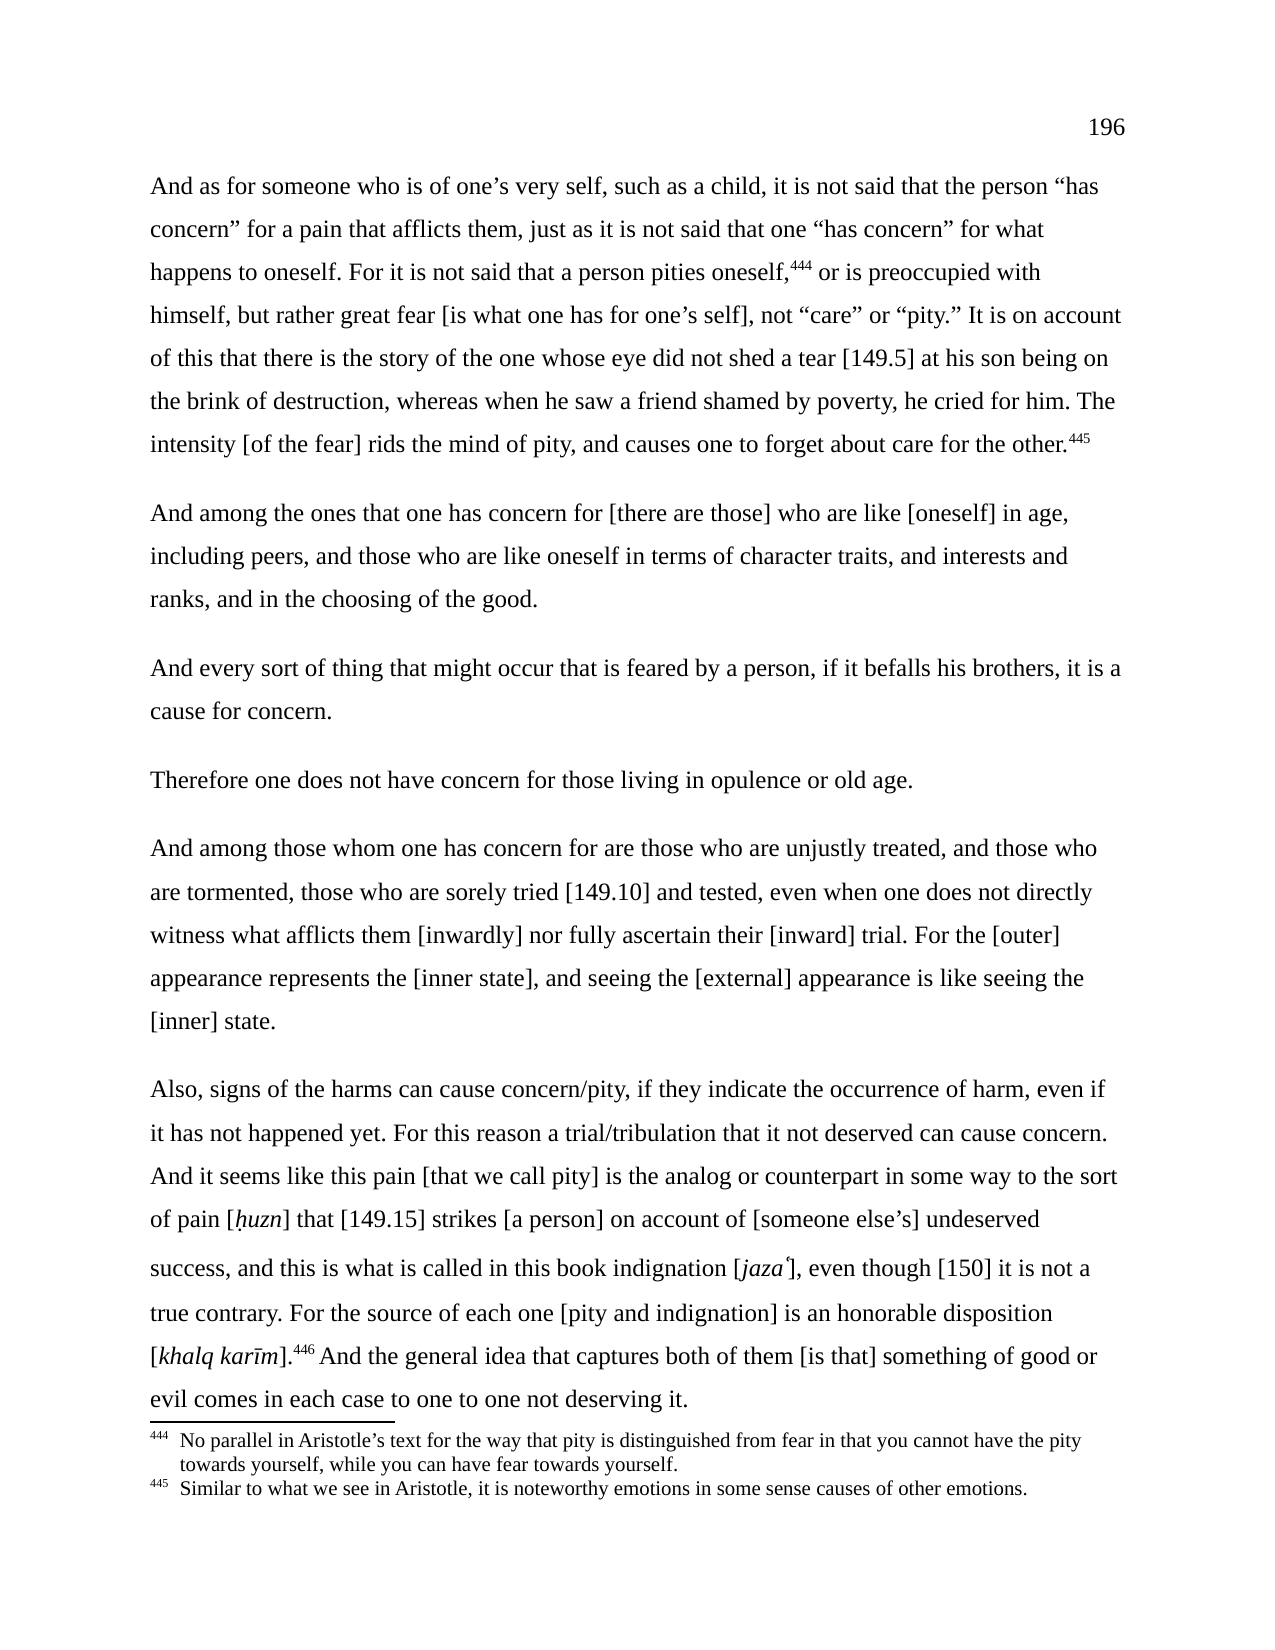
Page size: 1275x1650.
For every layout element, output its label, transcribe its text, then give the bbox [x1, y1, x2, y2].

text Therefore one does not have concern for those living in opulence or old age. [150, 765, 1125, 793]
text And among the ones that one has concern for [there are those] who are like [oneself] in age, including peers, and those who are like oneself in terms of character traits, and interests and ranks, and in the choosing of the good. [150, 498, 1125, 613]
text Similar to what we see in Aristotle, it is noteworthy emotions in some sense causes of other emotions. [150, 1476, 1125, 1500]
text And every sort of thing that might occur that is feared by a person, if it befalls his brothers, it is a cause for concern. [150, 653, 1125, 725]
text And as for someone who is of one’s very self, such as a child, it is not said that the person “has concern” for a pain that afflicts them, just as it is not said that one “has concern” for what happens to oneself. For it is not said that a person pities oneself, or is preoccupied with himself, but rather great fear [is what one has for one’s self], not “care” or “pity.” It is on account of this that there is the story of the one whose eye did not shed a tear [149.5] at his son being on the brink of destruction, whereas when he saw a friend shamed by poverty, he cried for him. The intensity [of the fear] rids the mind of pity, and causes one to forget about care for the other. [150, 171, 1125, 458]
text Also, signs of the harms can cause concern/pity, if they indicate the occurrence of harm, even if it has not happened yet. For this reason a trial/tribulation that it not deserved can cause concern. And it seems like this pain [that we call pity] is the analog or counterpart in some way to the sort of pain [ḥuzn] that [149.15] strikes [a person] on account of [someone else’s] undeserved success, and this is what is called in this book indignation [jazaʿ], even though [150] it is not a true contrary. For the source of each one [pity and indignation] is an honorable disposition [khalq karīm]. And the general idea that captures both of them [is that] something of good or evil comes in each case to one to one not deserving it. [150, 1074, 1125, 1413]
text And among those whom one has concern for are those who are unjustly treated, and those who are tormented, those who are sorely tried [149.10] and tested, even when one does not directly witness what afflicts them [inwardly] nor fully ascertain their [inward] trial. For the [outer] appearance represents the [inner state], and seeing the [external] appearance is like seeing the [inner] state. [150, 833, 1125, 1035]
text No parallel in Aristotle’s text for the way that pity is distinguished from fear in that you cannot have the pity towards yourself, while you can have fear towards yourself. [150, 1428, 1125, 1476]
